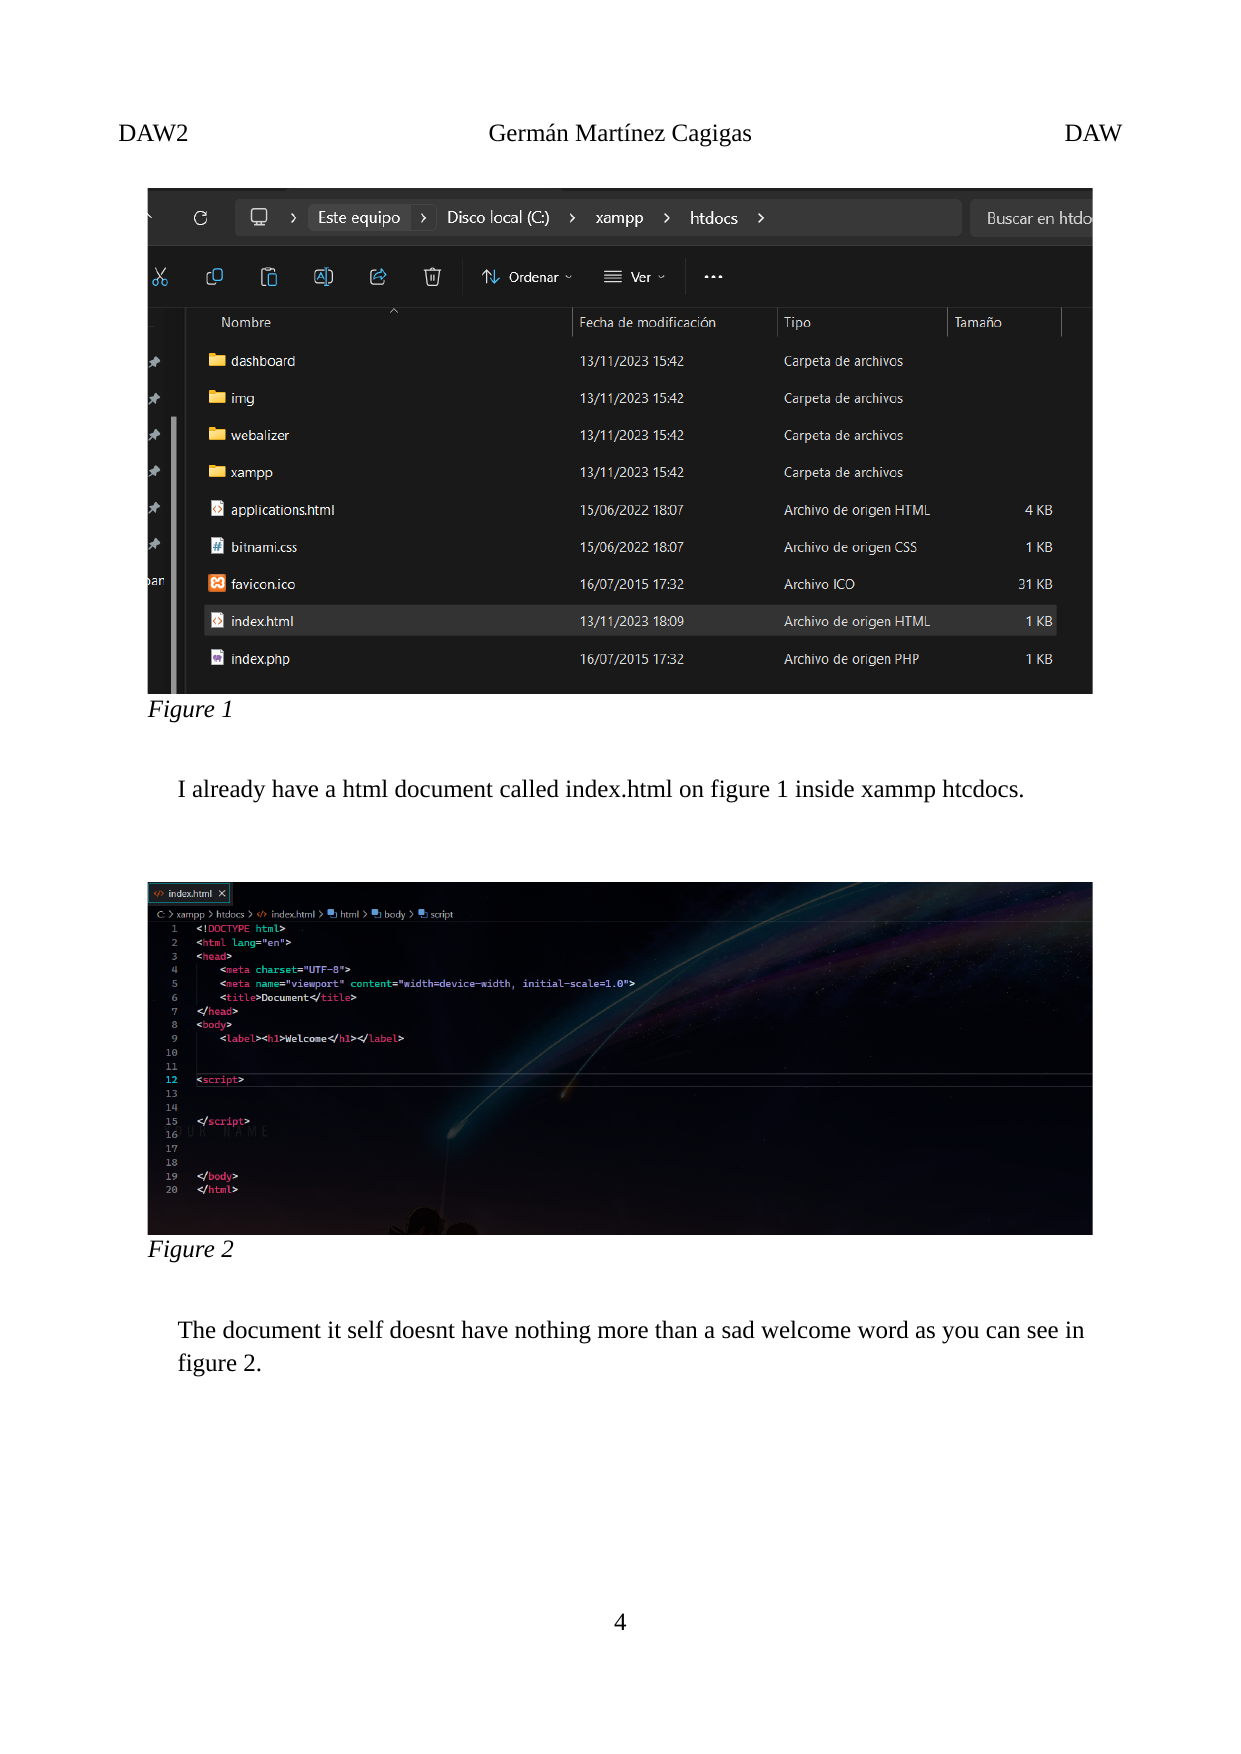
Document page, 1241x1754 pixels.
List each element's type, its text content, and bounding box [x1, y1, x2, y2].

picture [147, 188, 1093, 694]
picture [147, 882, 1093, 1235]
text The document it self doesnt have nothing more than a sad welcome word as you can see in figure 2. [177, 1315, 1122, 1377]
text I already have a html document called index.html on figure 1 inside xammp htcdocs. [177, 774, 1122, 803]
text Figure 1 [148, 694, 1093, 723]
text Figure 2 [148, 1235, 1093, 1263]
